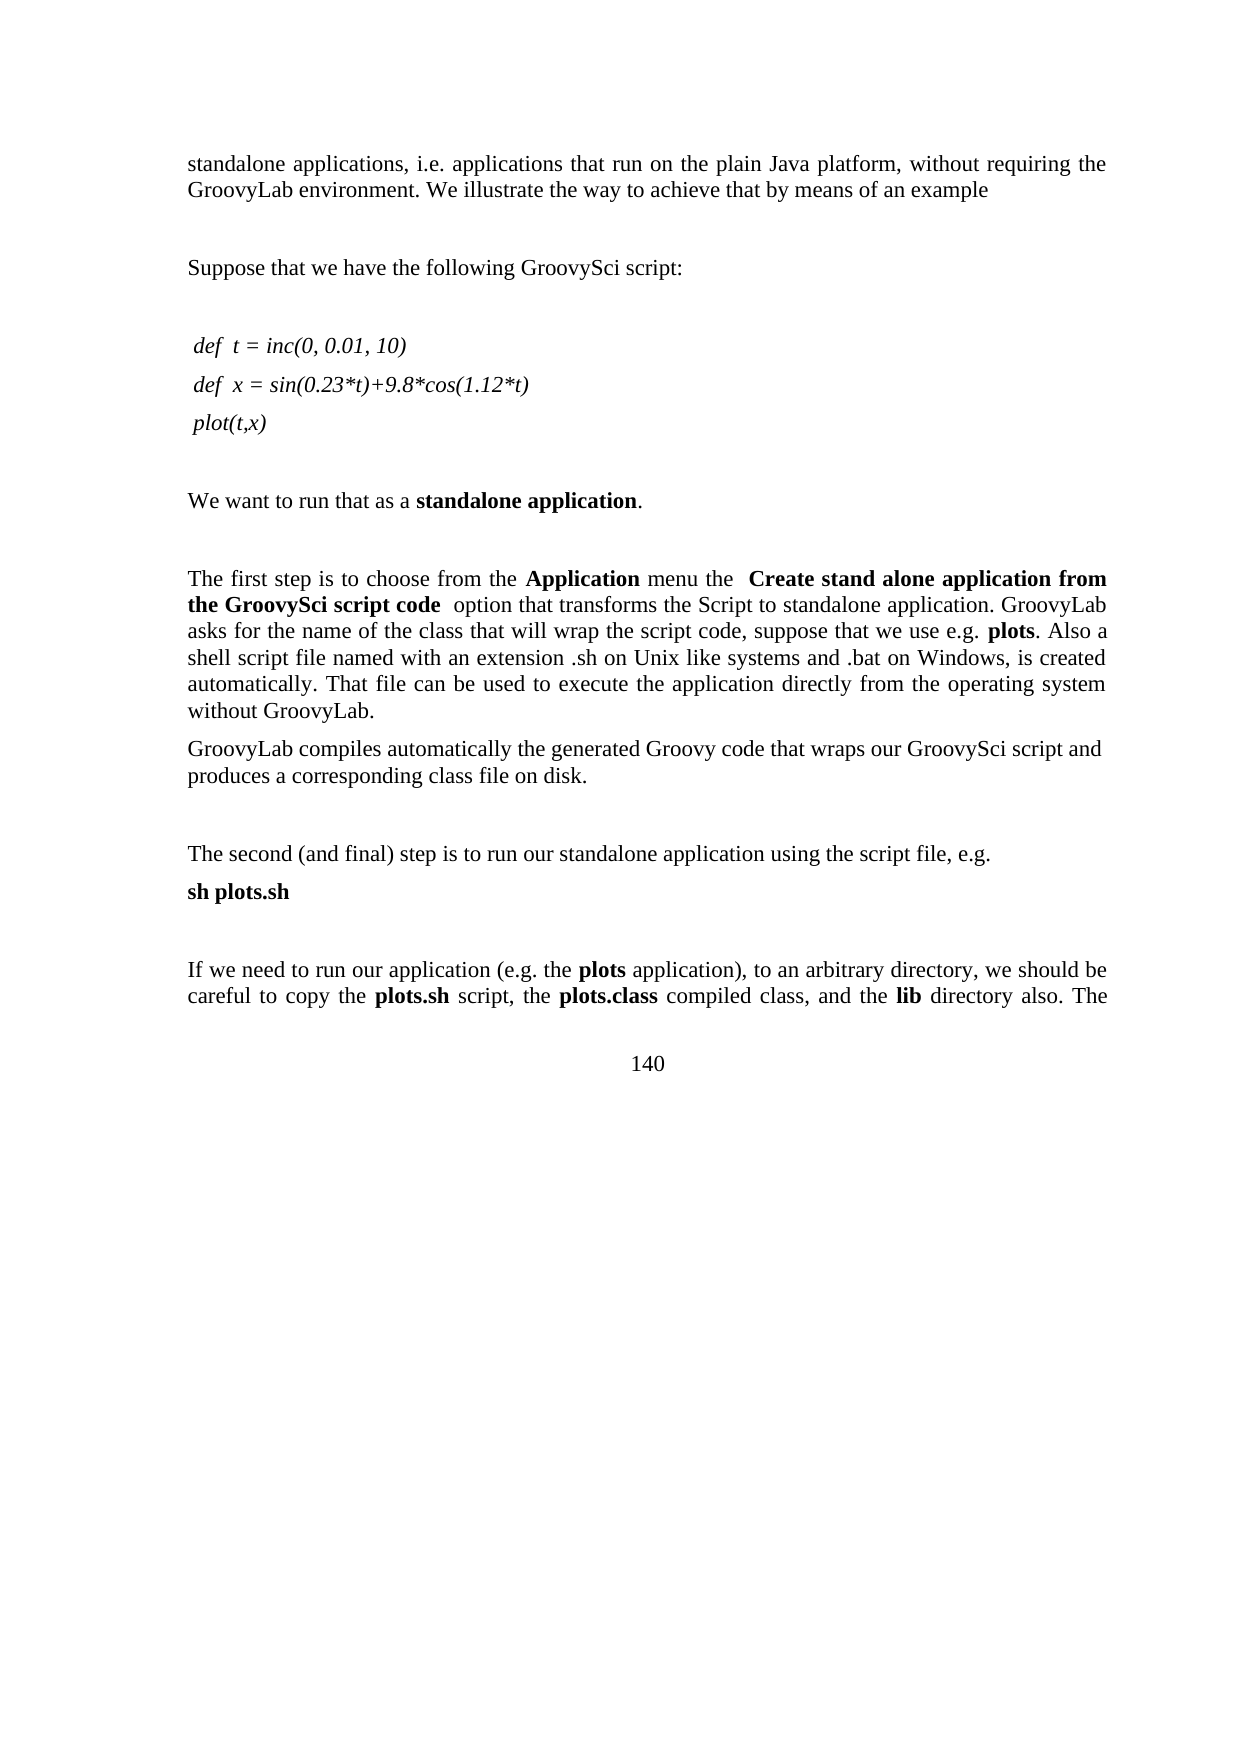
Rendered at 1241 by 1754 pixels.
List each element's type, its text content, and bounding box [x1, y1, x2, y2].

text standalone applications, i.e. applications that run on the plain Java platform, without requiring the GroovyLab environment. We illustrate the way to achieve that by means of an example [187, 150, 1108, 203]
text GroovyLab compiles automatically the generated Groovy code that wraps our GroovySci script and produces a corresponding class file on disk. [187, 736, 1108, 788]
text def x = sin(0.23*t)+9.8*cos(1.12*t) [187, 371, 1108, 397]
text sh plots.sh [187, 878, 1108, 905]
text Suppose that we have the following GroovySci script: [187, 254, 1108, 280]
text The second (and final) step is to run our standalone application using the script file, e.g. [187, 839, 1108, 866]
text We want to run that as a standalone application. [187, 487, 1108, 513]
text If we need to run our application (e.g. the plots application), to an arbitrary directory, we should be careful to copy the plots.sh script, the plots.class compiled class, and the lib directory also. The [187, 956, 1108, 1009]
text def t = inc(0, 0.01, 10) [187, 332, 1108, 358]
text The first step is to choose from the Application menu the Create stand alone application from the GroovySci script code option that transforms the Script to standalone application. GroovyLab asks for the name of the class that will wrap the script code, suppose that we use e.g. plots. Also a shell script file named with an extension .sh on Unix like systems and .bat on Windows, is created automatically. That file can be used to execute the application directly from the operating system without GroovyLab. [187, 565, 1108, 723]
text plot(t,x) [187, 409, 1108, 436]
